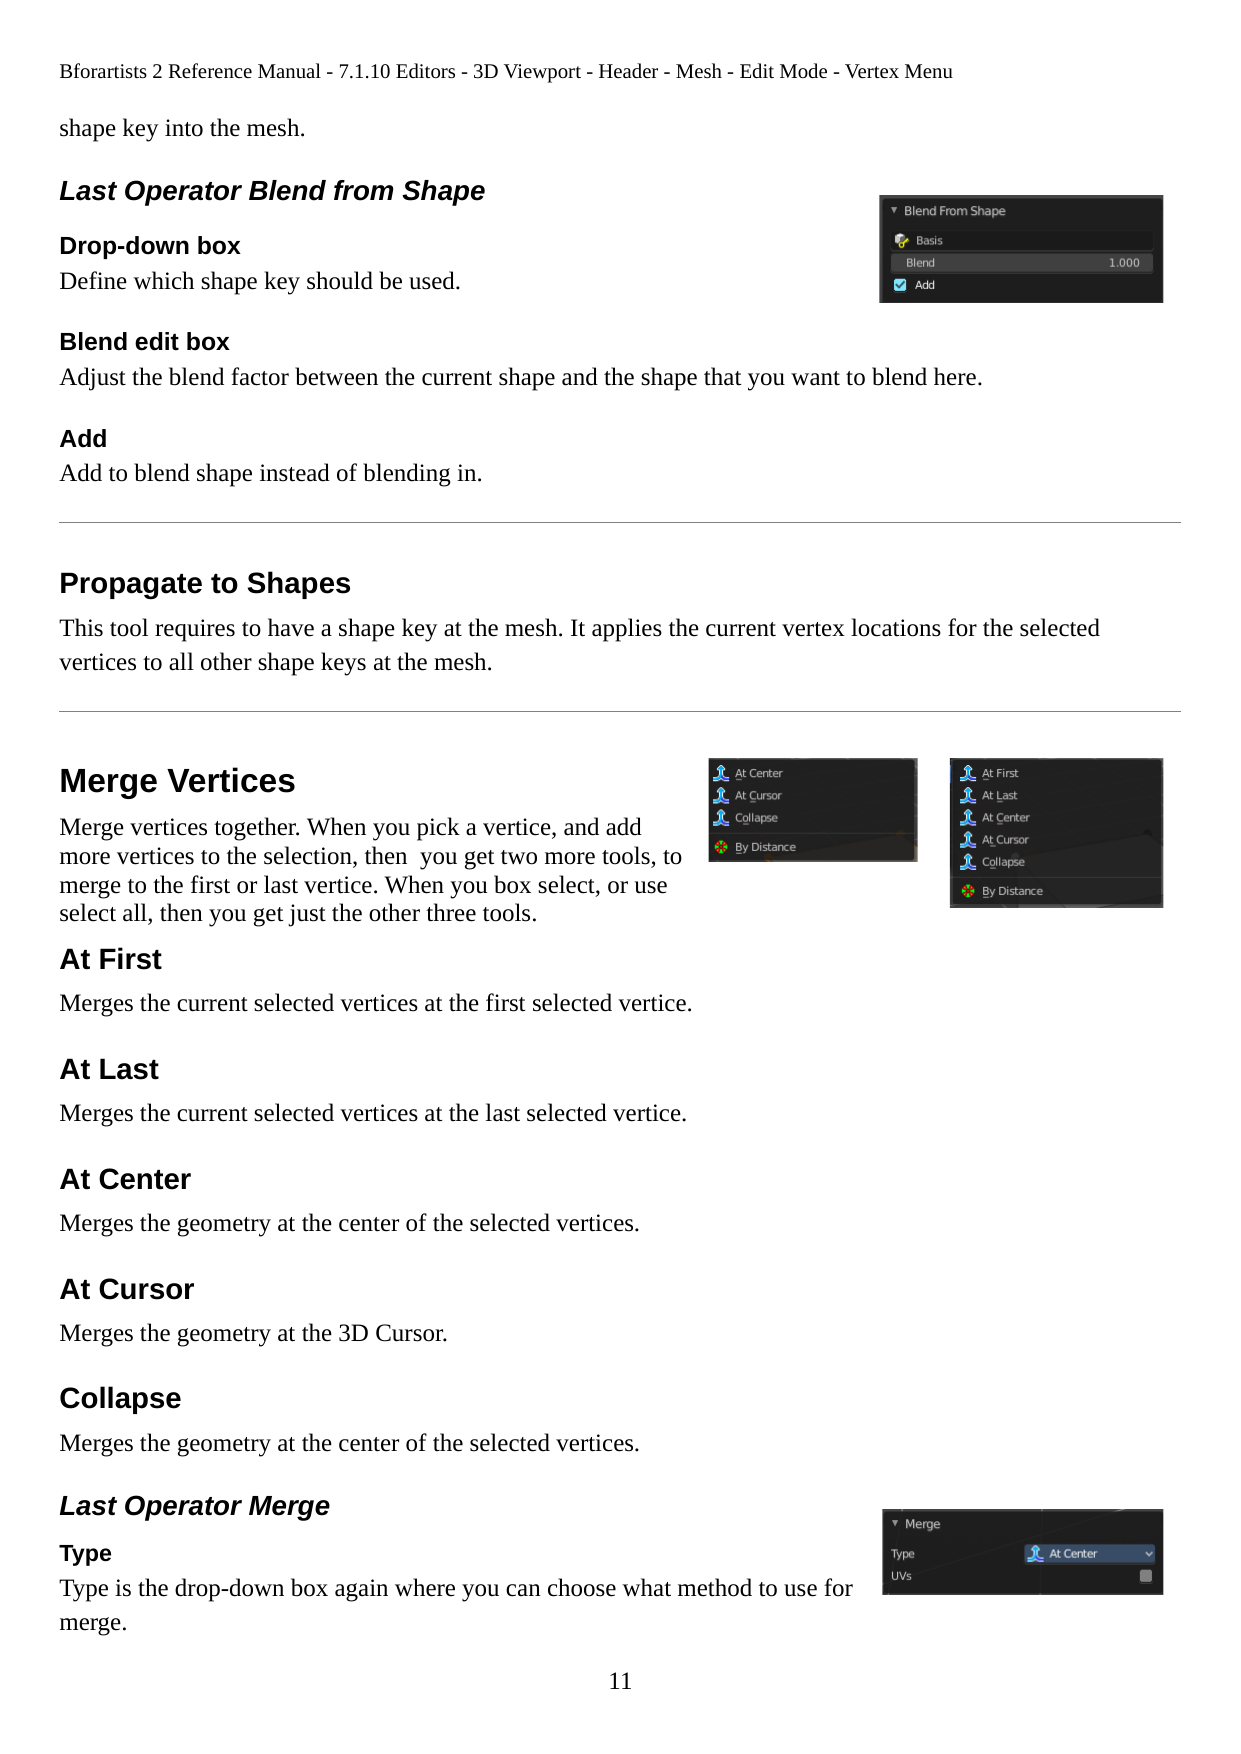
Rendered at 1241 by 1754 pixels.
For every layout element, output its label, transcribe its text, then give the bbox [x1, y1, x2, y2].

subtitle Propagate to Shapes [59, 566, 1181, 600]
subtitle Type [59, 1540, 882, 1567]
text Merges the geometry at the 3D Cursor. [59, 1318, 1181, 1347]
subtitle Drop-down box [59, 231, 879, 259]
subtitle At Center [59, 1162, 1181, 1195]
subtitle At First [59, 942, 1181, 976]
text Adjust the blend factor between the current shape and the shape that you want to blend here. [59, 362, 1181, 391]
picture [708, 758, 918, 862]
subtitle Add [59, 424, 1181, 452]
text Merge vertices together. When you pick a vertice, and add more vertices to the selection, then you get two more tools, to merge to the first or last vertice. When you box select, or use select all, then you get just the other three tools. [59, 812, 1181, 927]
text Add to blend shape instead of blending in. [59, 458, 1181, 487]
subtitle Collapse [59, 1381, 1181, 1415]
picture [949, 758, 1164, 908]
text This tool requires to have a shape key at the mesh. It applies the current vertex locations for the selected vertices to all other shape keys at the mesh. [59, 613, 1181, 676]
subtitle [1164, 1540, 1181, 1567]
text Define which shape key should be used. [59, 266, 879, 294]
text shape key into the mesh. [59, 113, 1181, 141]
subtitle [918, 761, 949, 800]
subtitle Last Operator Merge [59, 1489, 1181, 1521]
subtitle At Cursor [59, 1272, 1181, 1305]
text Merges the current selected vertices at the last selected vertice. [59, 1098, 1181, 1127]
subtitle At Last [59, 1052, 1181, 1086]
text Merges the geometry at the center of the selected vertices. [59, 1208, 1181, 1237]
picture [882, 1509, 1164, 1595]
subtitle Blend edit box [59, 327, 1181, 356]
text Type is the drop-down box again where you can choose what method to use for merge. [59, 1573, 1181, 1636]
subtitle [1164, 761, 1181, 800]
text Merges the geometry at the center of the selected vertices. [59, 1428, 1181, 1456]
text Merges the current selected vertices at the first selected vertice. [59, 988, 1181, 1017]
subtitle Last Operator Blend from Shape [59, 174, 1181, 206]
subtitle [1164, 231, 1181, 259]
subtitle Merge Vertices [59, 761, 708, 800]
picture [879, 195, 1164, 303]
